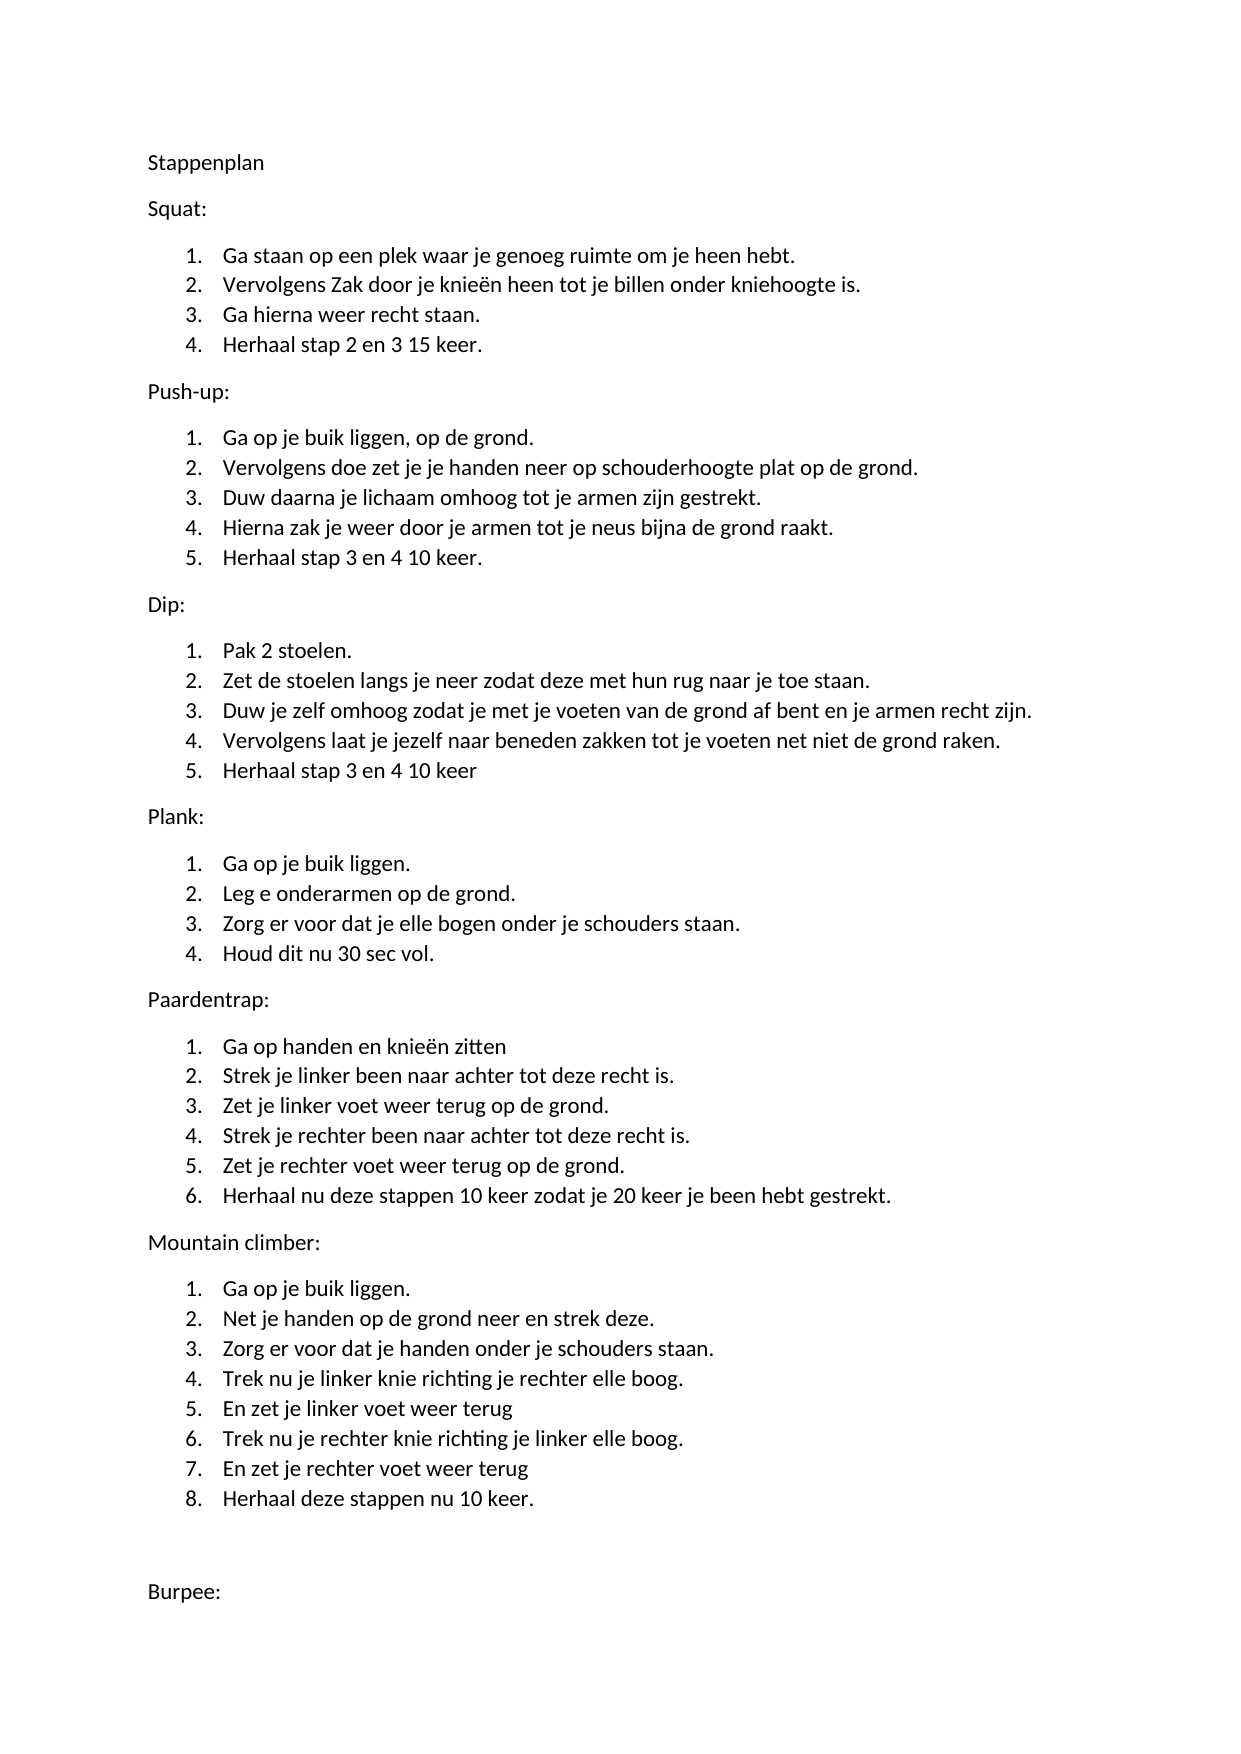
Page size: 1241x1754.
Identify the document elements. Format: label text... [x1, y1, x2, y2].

list Pak 2 stoelen. [185, 636, 1093, 664]
list Zorg er voor dat je elle bogen onder je schouders staan. [185, 909, 1093, 937]
list Zet je rechter voet weer terug op de grond. [185, 1151, 1093, 1179]
list Herhaal stap 3 en 4 10 keer [185, 756, 1093, 784]
list Hierna zak je weer door je armen tot je neus bijna de grond raakt. [185, 513, 1093, 541]
list Strek je rechter been naar achter tot deze recht is. [185, 1121, 1093, 1149]
list Trek nu je rechter knie richting je linker elle boog. [185, 1424, 1093, 1452]
list Ga op handen en knieën zitten [185, 1032, 1093, 1060]
list Net je handen op de grond neer en strek deze. [185, 1304, 1093, 1332]
list Ga staan op een plek waar je genoeg ruimte om je heen hebt. [185, 241, 1093, 269]
list Leg e onderarmen op de grond. [185, 879, 1093, 907]
list Vervolgens doe zet je je handen neer op schouderhoogte plat op de grond. [185, 453, 1093, 481]
text Dip: [148, 590, 1093, 618]
list Zet de stoelen langs je neer zodat deze met hun rug naar je toe staan. [185, 666, 1093, 694]
list Vervolgens laat je jezelf naar beneden zakken tot je voeten net niet de grond raken. [185, 726, 1093, 754]
list Ga op je buik liggen. [185, 1274, 1093, 1302]
list Ga op je buik liggen. [185, 849, 1093, 877]
list En zet je linker voet weer terug [185, 1394, 1093, 1422]
list Vervolgens Zak door je knieën heen tot je billen onder kniehoogte is. [185, 271, 1093, 299]
list Zet je linker voet weer terug op de grond. [185, 1092, 1093, 1119]
text Paardentrap: [148, 985, 1093, 1013]
list Ga hierna weer recht staan. [185, 301, 1093, 328]
text Mountain climber: [148, 1228, 1093, 1256]
text Plank: [148, 802, 1093, 830]
list Duw daarna je lichaam omhoog tot je armen zijn gestrekt. [185, 483, 1093, 511]
list Zorg er voor dat je handen onder je schouders staan. [185, 1334, 1093, 1362]
list Herhaal deze stappen nu 10 keer. [185, 1484, 1093, 1512]
list Ga op je buik liggen, op de grond. [185, 423, 1093, 452]
list Houd dit nu 30 sec vol. [185, 939, 1093, 967]
text Stappenplan [148, 148, 1093, 176]
list En zet je rechter voet weer terug [185, 1454, 1093, 1482]
text Push-up: [148, 377, 1093, 405]
text Squat: [148, 194, 1093, 222]
text Burpee: [148, 1577, 1093, 1605]
list Strek je linker been naar achter tot deze recht is. [185, 1062, 1093, 1090]
list Duw je zelf omhoog zodat je met je voeten van de grond af bent en je armen recht zijn. [185, 696, 1093, 724]
list Trek nu je linker knie richting je rechter elle boog. [185, 1364, 1093, 1392]
list Herhaal nu deze stappen 10 keer zodat je 20 keer je been hebt gestrekt. [185, 1181, 1093, 1209]
list Herhaal stap 3 en 4 10 keer. [185, 543, 1093, 571]
list Herhaal stap 2 en 3 15 keer. [185, 330, 1093, 358]
